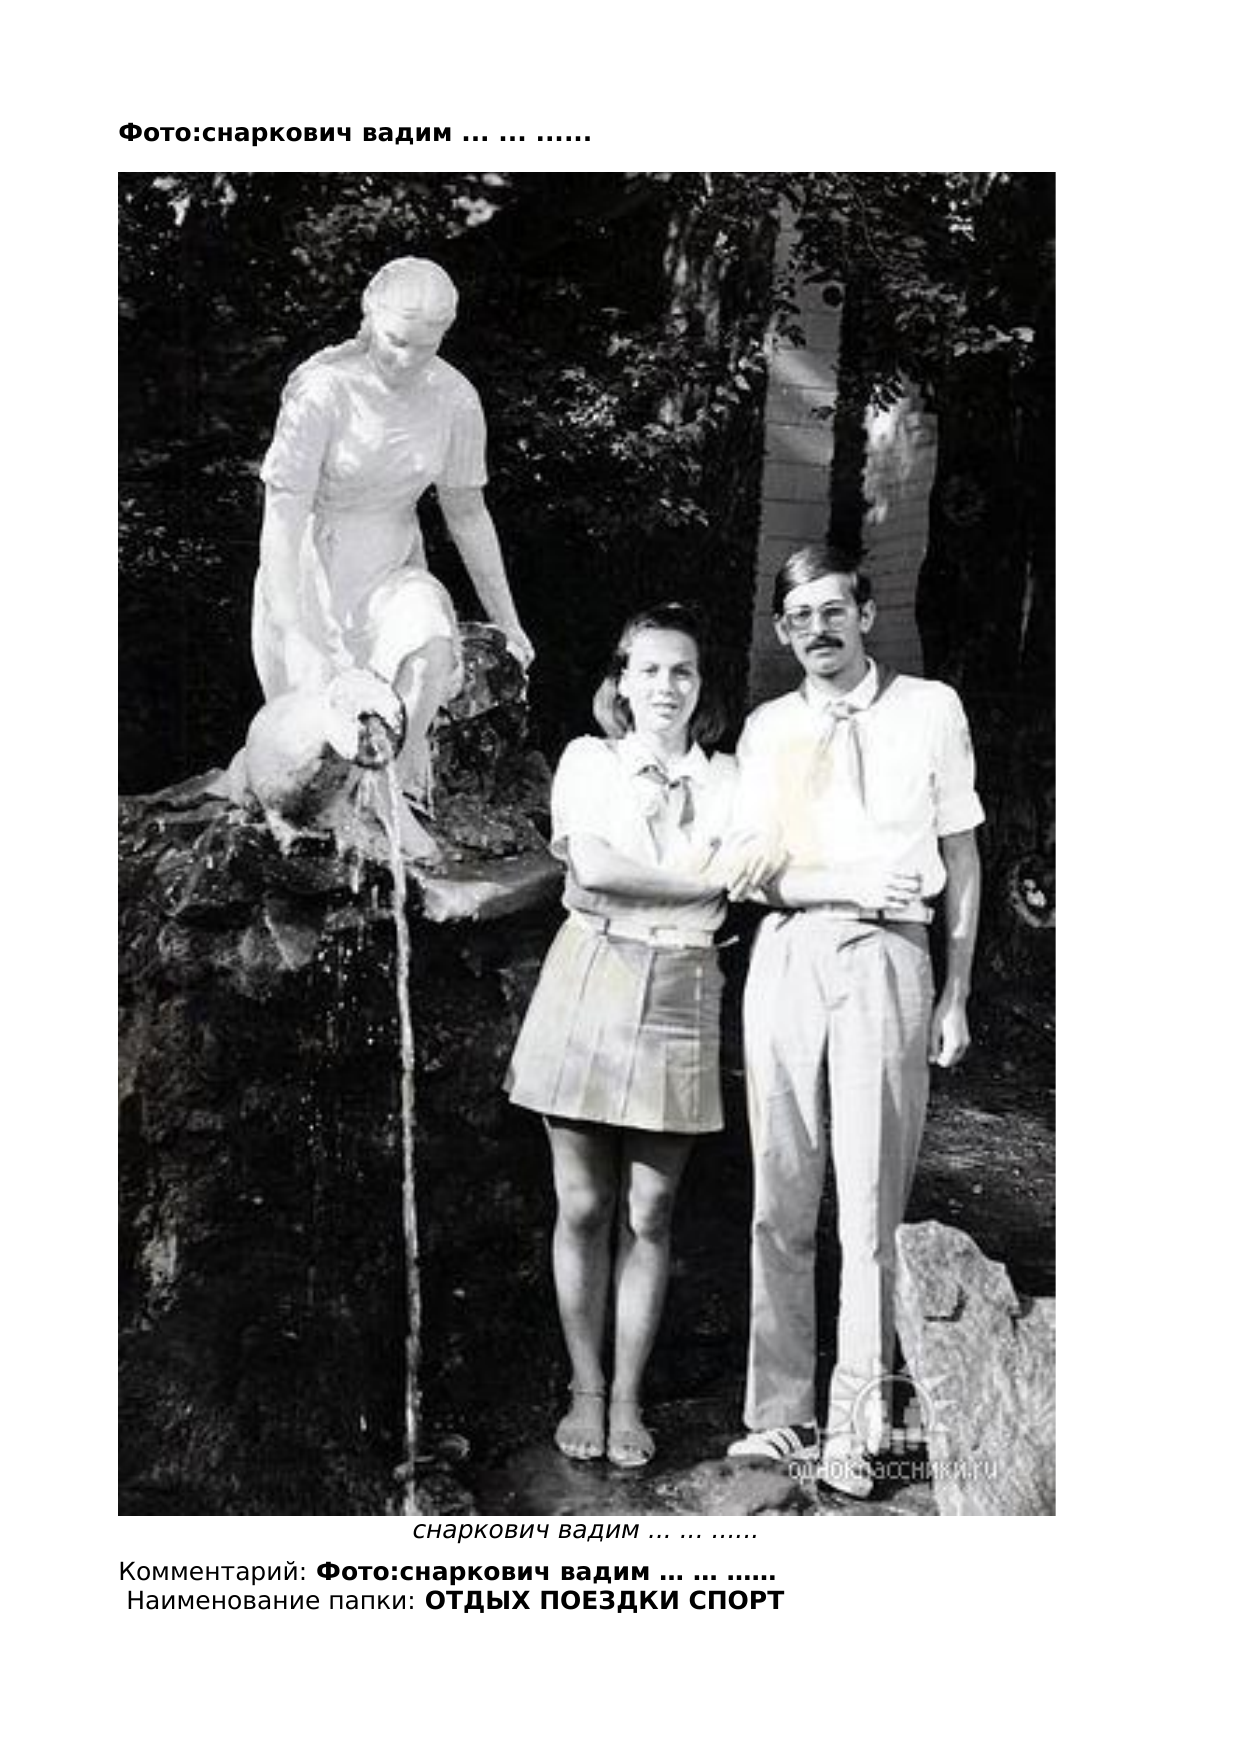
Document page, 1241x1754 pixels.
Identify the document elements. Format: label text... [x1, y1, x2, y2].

text снаркович вадим ... ... ...... [118, 1516, 1056, 1545]
subtitle Фото:снаркович вадим ... ... ...... [118, 118, 1122, 147]
picture [118, 172, 1056, 1516]
text Комментарий: Фото:снаркович вадим … … …… Наименование папки: ОТДЫХ ПОЕЗДКИ СПОРТ [118, 1557, 1122, 1616]
